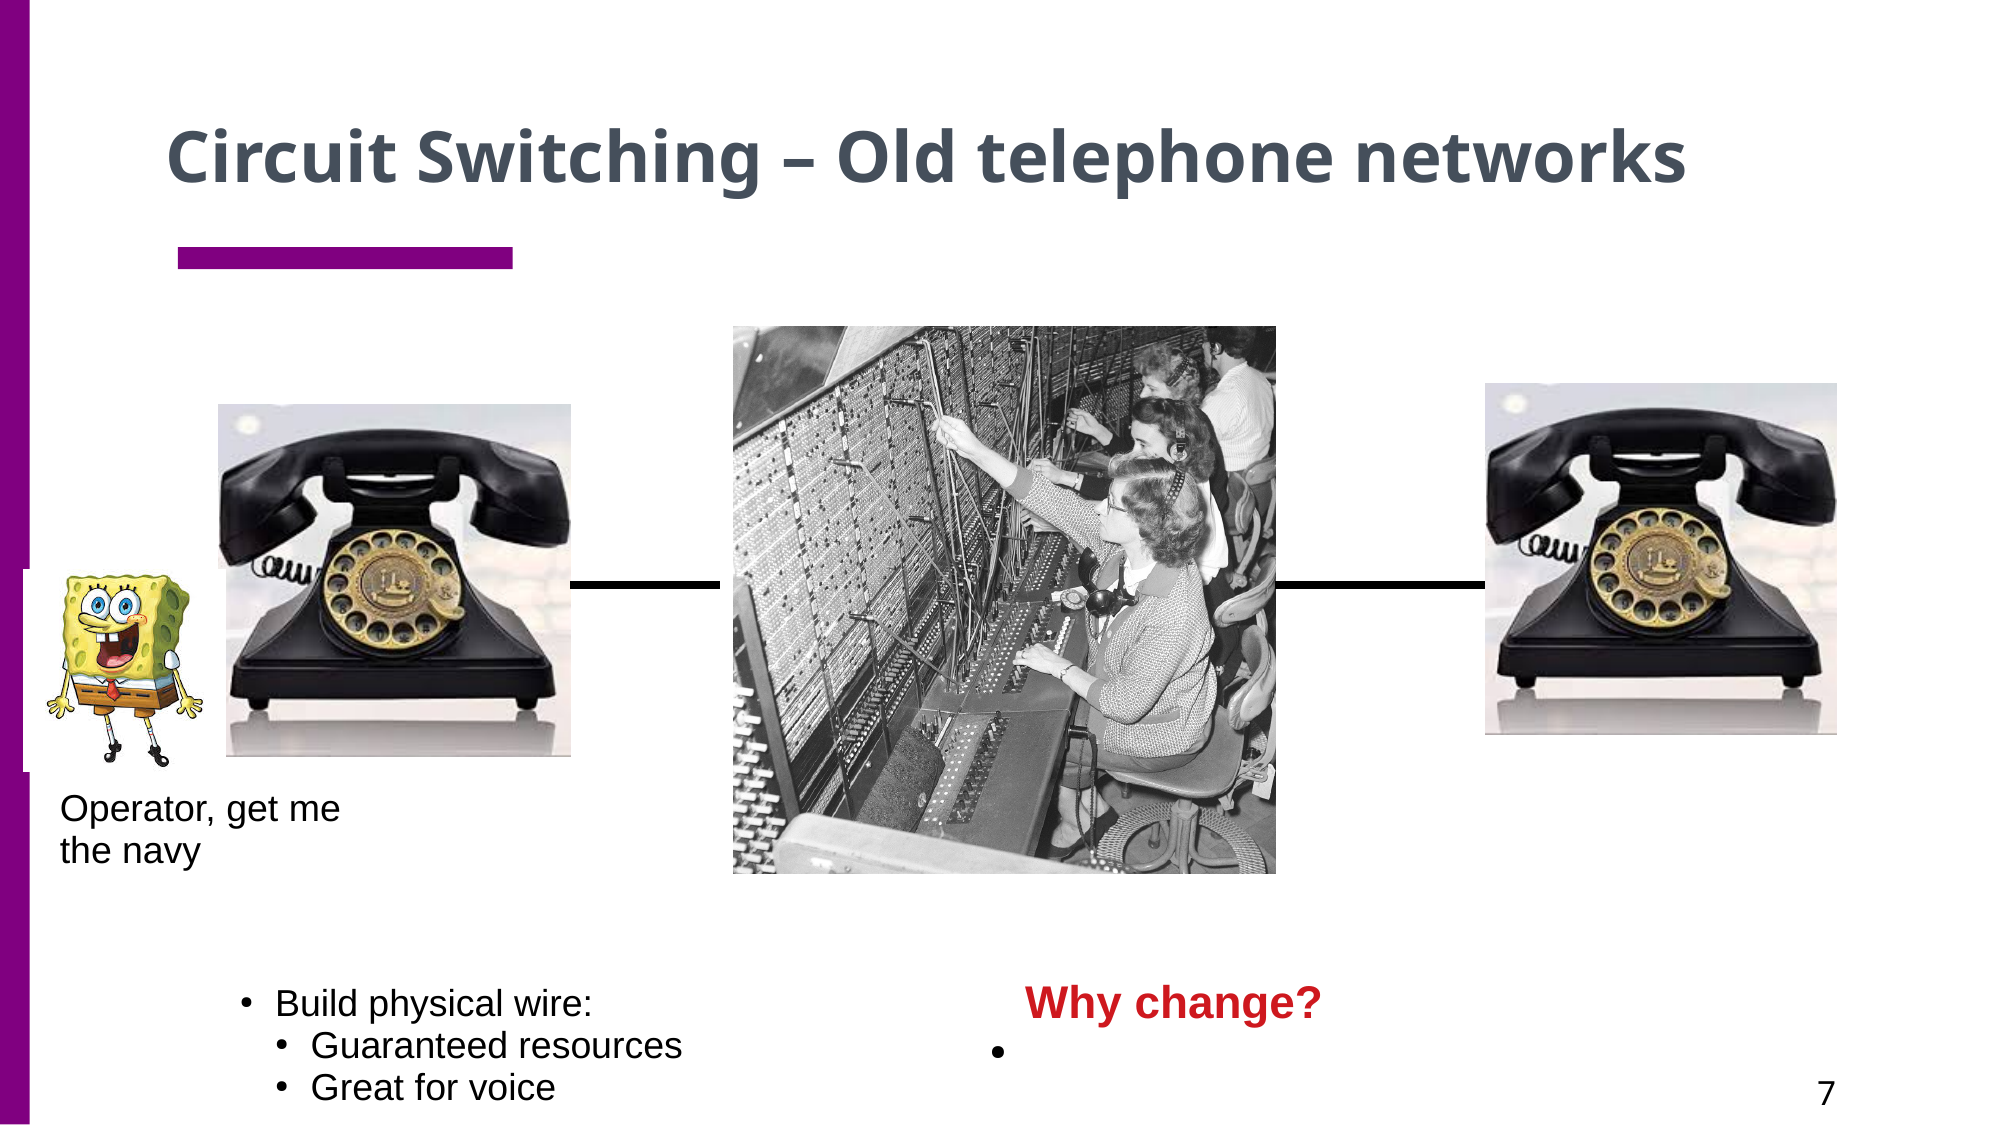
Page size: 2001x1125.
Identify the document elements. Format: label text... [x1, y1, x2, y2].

picture [23, 404, 571, 772]
text_box Operator, get me the navy [45, 780, 402, 879]
picture [733, 326, 1276, 874]
text_box Build physical wire: Guaranteed resources Great for voice [225, 975, 698, 1116]
text_box Why change? [975, 969, 1339, 1087]
text_box Circuit Switching – Old telephone networks [151, 0, 1849, 212]
picture [1485, 383, 1837, 736]
